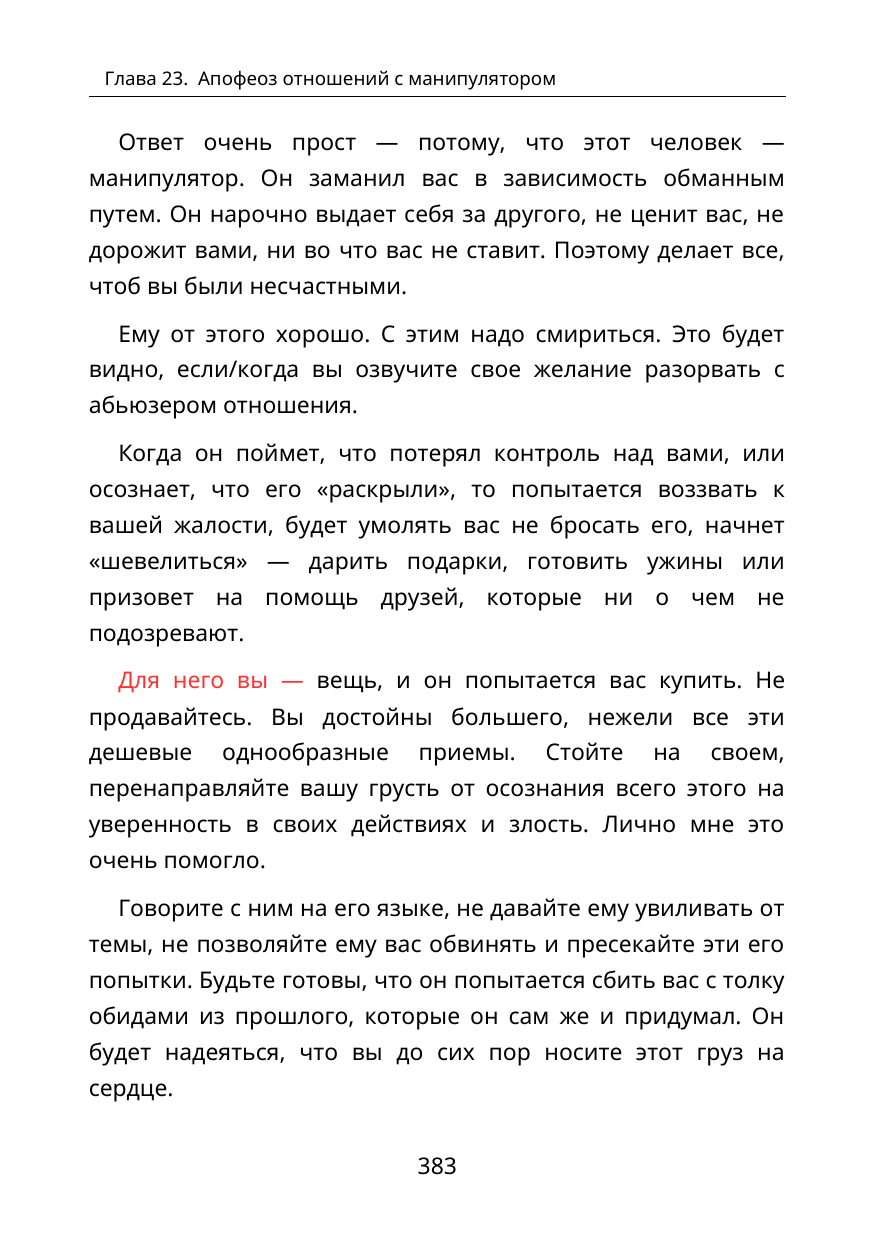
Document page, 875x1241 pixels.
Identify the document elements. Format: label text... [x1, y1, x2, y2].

text Ответ очень прост — потому, что этот человек — манипулятор. Он заманил вас в зависимость обманным путем. Он нарочно выдает себя за другого, не ценит вас, не дорожит вами, ни во что вас не ставит. Поэтому делает все, чтоб вы были несчастными. [88, 126, 786, 301]
text Когда он поймет, что потерял контроль над вами, или осознает, что его «раскрыли», то попытается воззвать к вашей жалости, будет умолять вас не бросать его, начнет «шевелиться» — дарить подарки, готовить ужины или призовет на помощь друзей, которые ни о чем не подозревают. [88, 437, 786, 648]
text Говорите с ним на его языке, не давайте ему увиливать от темы, не позволяйте ему вас обвинять и пресекайте эти его попытки. Будьте готовы, что он попытается сбить вас с толку обидами из прошлого, которые он сам же и придумал. Он будет надеяться, что вы до сих пор носите этот груз на сердце. [88, 892, 786, 1103]
text Для него вы — вещь, и он попытается вас купить. Не продавайтесь. Вы достойны большего, нежели все эти дешевые однообразные приемы. Стойте на своем, перенаправляйте вашу грусть от осознания всего этого на уверенность в своих действиях и злость. Лично мне это очень помогло. [88, 664, 786, 875]
text Ему от этого хорошо. С этим надо смириться. Это будет видно, если/когда вы озвучите свое желание разорвать с абьюзером отношения. [88, 317, 786, 421]
